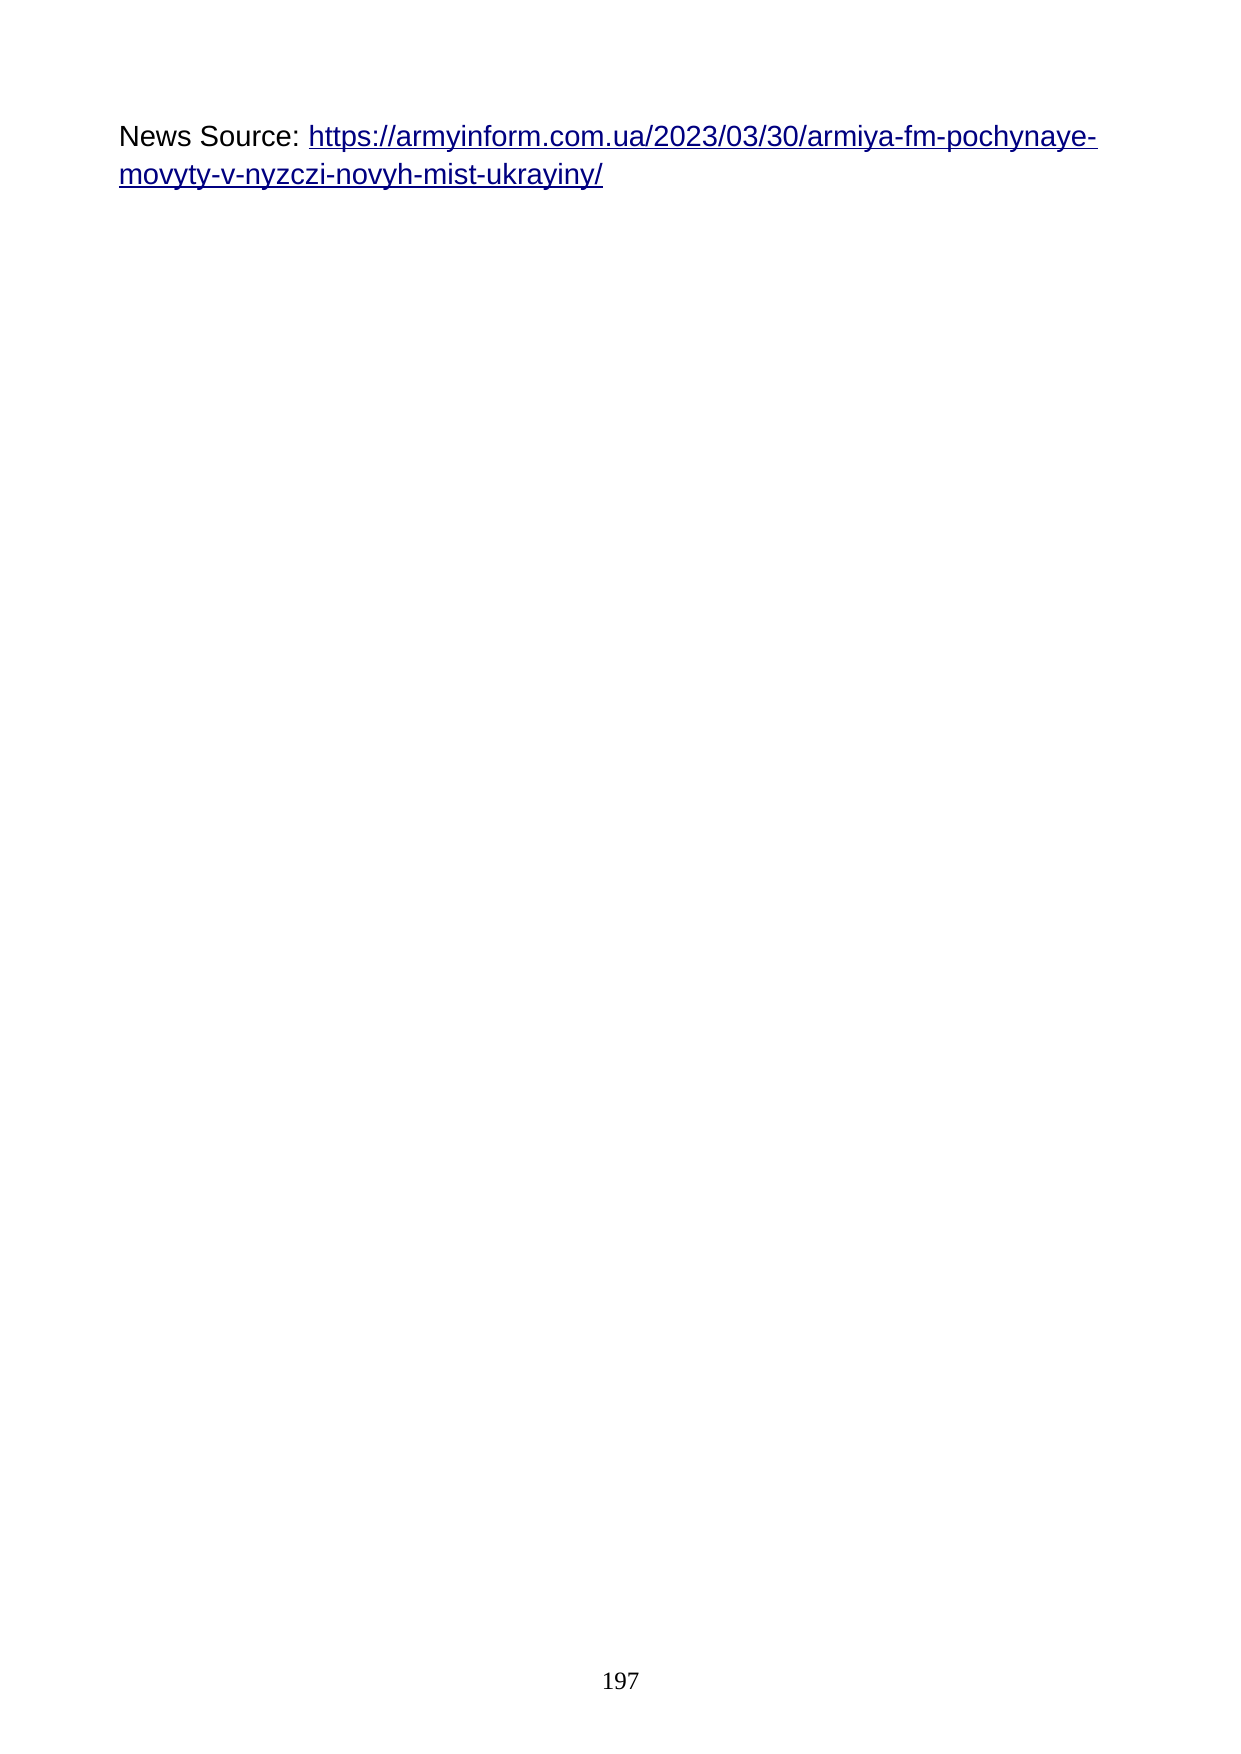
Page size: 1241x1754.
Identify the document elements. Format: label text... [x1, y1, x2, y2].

text News Source: https://armyinform.com.ua/2023/03/30/armiya-fm-pochynaye-movyty-v-nyzczi-novyh-mist-ukrayiny/ [118, 118, 1122, 191]
